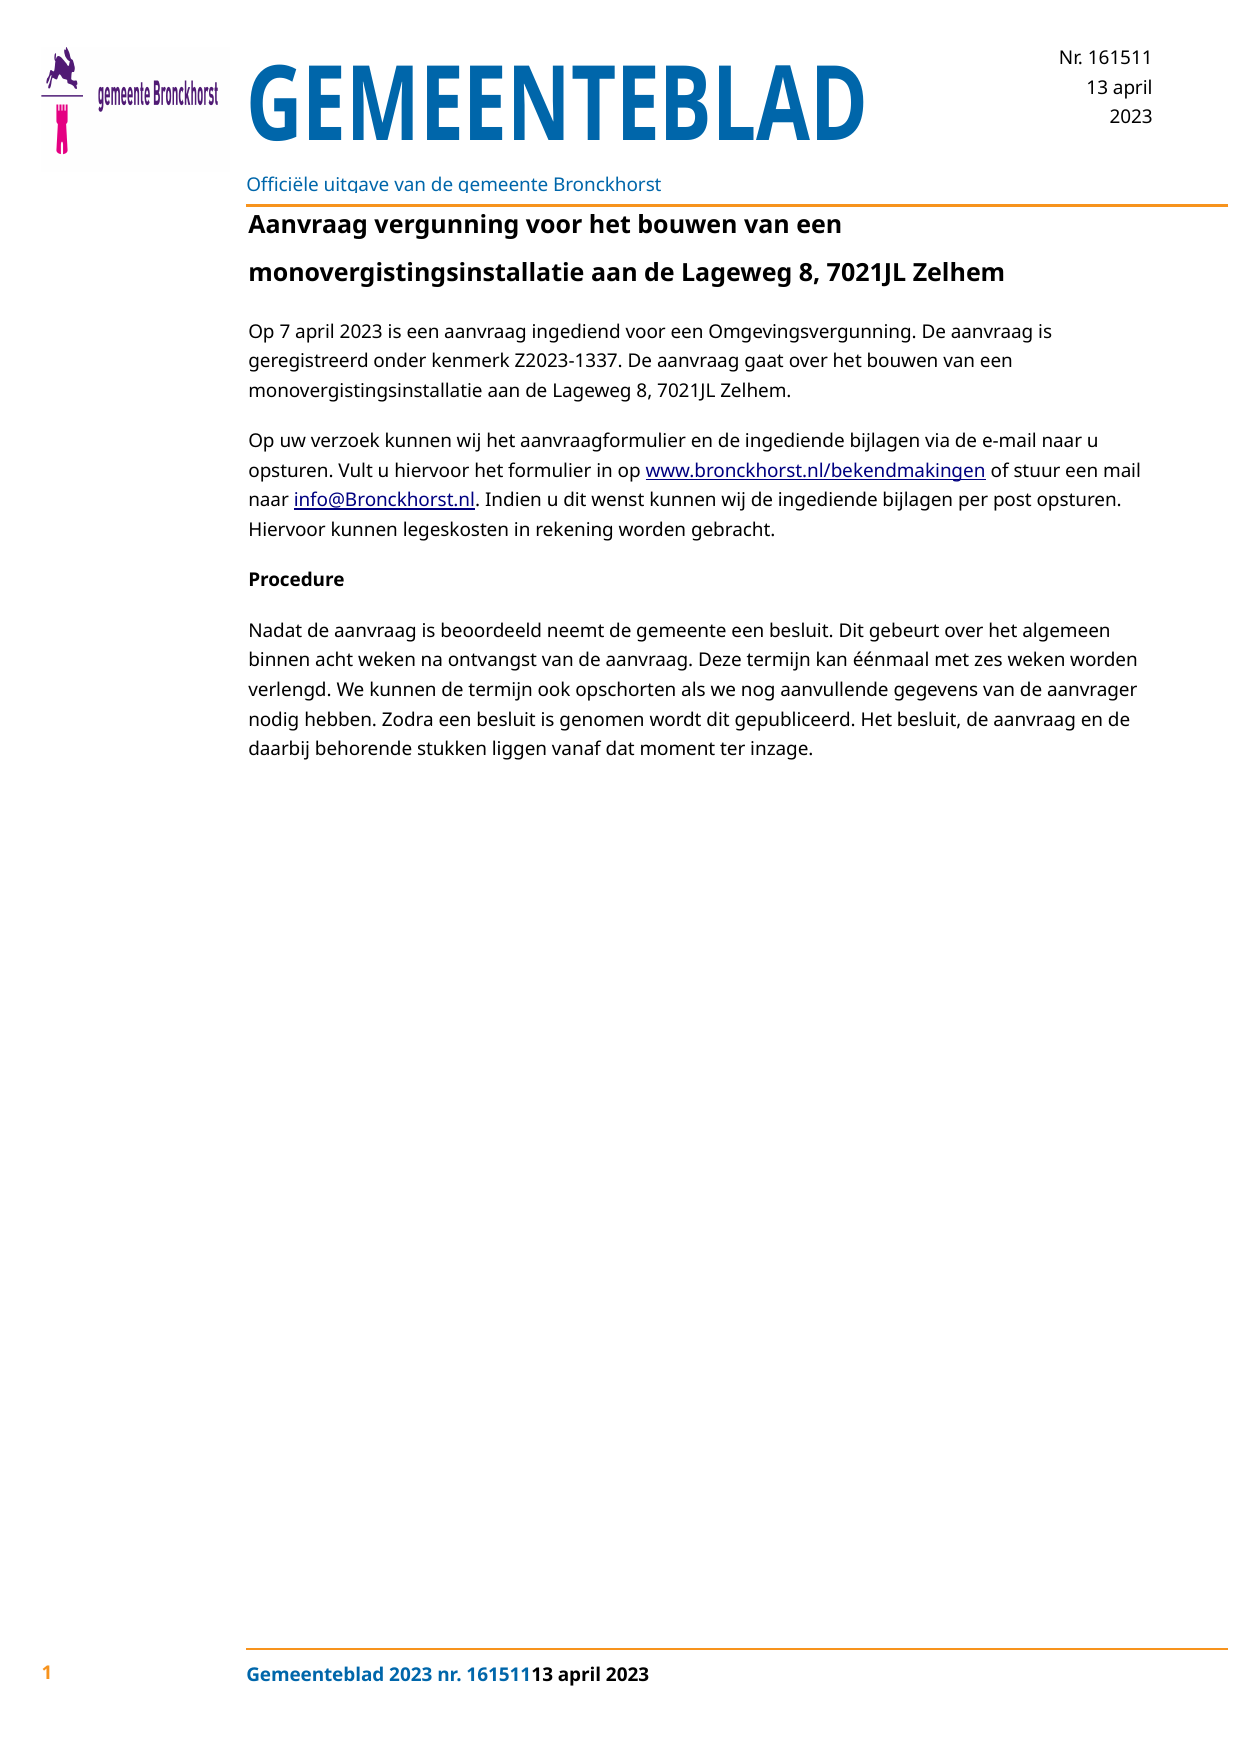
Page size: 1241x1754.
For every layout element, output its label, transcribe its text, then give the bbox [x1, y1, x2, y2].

text Aanvraag vergunning voor het bouwen van een monovergistingsinstallatie aan de Lageweg 8, 7021JL Zelhem [248, 207, 1152, 288]
text Procedure [248, 567, 1152, 592]
text Op uw verzoek kunnen wij het aanvraagformulier en de ingediende bijlagen via de e-mail naar u opsturen. Vult u hiervoor het formulier in op www.bronckhorst.nl/bekendmakingen of stuur een mail naar info@Bronckhorst.nl. Indien u dit wenst kunnen wij de ingediende bijlagen per post opsturen. Hiervoor kunnen legeskosten in rekening worden gebracht. [248, 427, 1152, 542]
text Nadat de aanvraag is beoordeeld neemt de gemeente een besluit. Dit gebeurt over het algemeen binnen acht weken na ontvangst van de aanvraag. Deze termijn kan éénmaal met zes weken worden verlengd. We kunnen de termijn ook opschorten als we nog aanvullende gegevens van de aanvrager nodig hebben. Zodra een besluit is genomen wordt dit gepubliceerd. Het besluit, de aanvraag en de daarbij behorende stukken liggen vanaf dat moment ter inzage. [248, 617, 1152, 761]
text Op 7 april 2023 is een aanvraag ingediend voor een Omgevingsvergunning. De aanvraag is geregistreerd onder kenmerk Z2023-1337. De aanvraag gaat over het bouwen van een monovergistingsinstallatie aan de Lageweg 8, 7021JL Zelhem. [248, 318, 1152, 403]
picture [41, 47, 231, 172]
